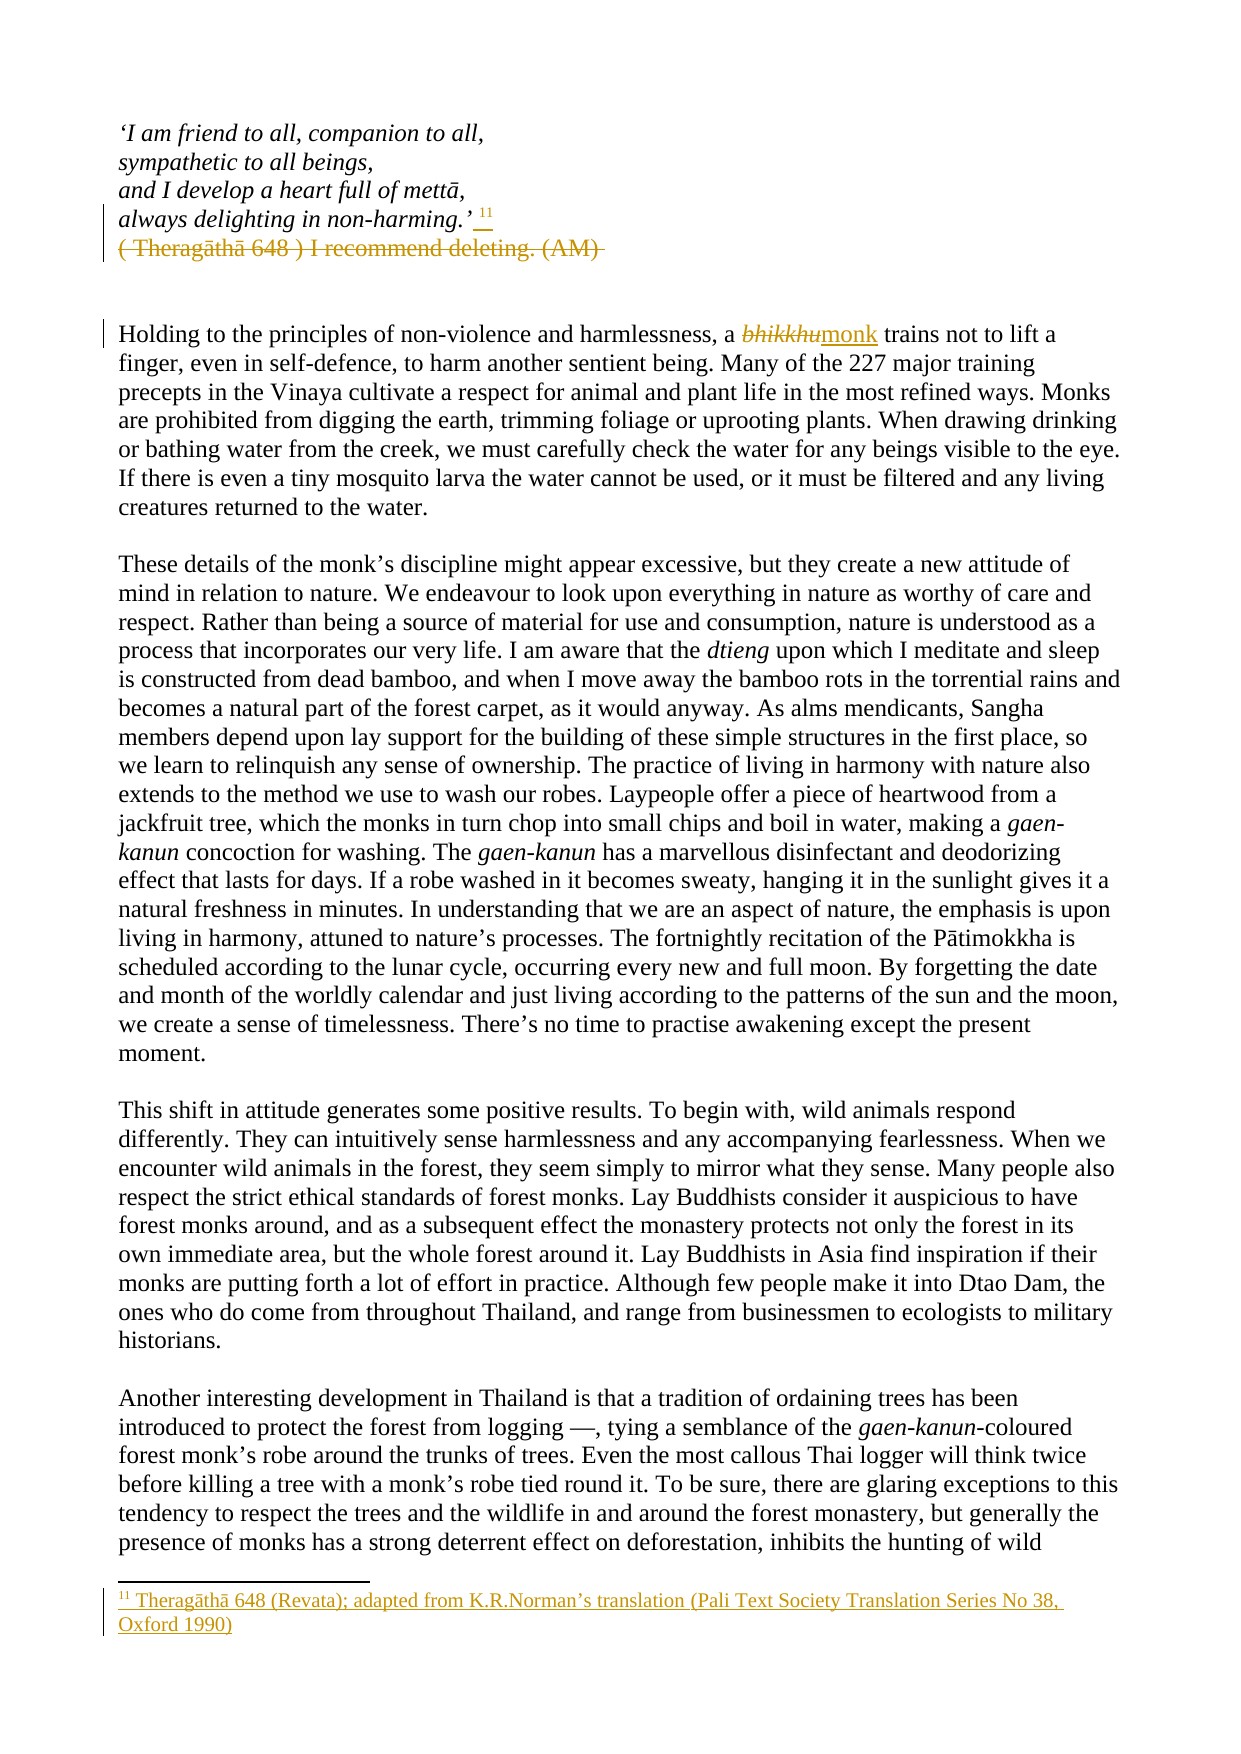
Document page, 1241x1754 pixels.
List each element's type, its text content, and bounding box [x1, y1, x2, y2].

text These details of the monk’s discipline might appear excessive, but they create a new attitude of mind in relation to nature. We endeavour to look upon everything in nature as worthy of care and respect. Rather than being a source of material for use and consumption, nature is understood as a process that incorporates our very life. I am aware that the dtieng upon which I meditate and sleep is constructed from dead bamboo, and when I move away the bamboo rots in the torrential rains and becomes a natural part of the forest carpet, as it would anyway. As alms mendicants, Sangha members depend upon lay support for the building of these simple structures in the first place, so we learn to relinquish any sense of ownership. The practice of living in harmony with nature also extends to the method we use to wash our robes. Laypeople offer a piece of heartwood from a jackfruit tree, which the monks in turn chop into small chips and boil in water, making a gaen-kanun concoction for washing. The gaen-kanun has a marvellous disinfectant and deodorizing effect that lasts for days. If a robe washed in it becomes sweaty, hanging it in the sunlight gives it a natural freshness in minutes. In understanding that we are an aspect of nature, the emphasis is upon living in harmony, attuned to nature’s processes. The fortnightly recitation of the Pātimokkha is scheduled according to the lunar cycle, occurring every new and full moon. By forgetting the date and month of the worldly calendar and just living according to the patterns of the sun and the moon, we create a sense of timelessness. There’s no time to practise awakening except the present moment. [118, 549, 1122, 1067]
text ‘I am friend to all, companion to all, [118, 118, 1122, 147]
text Another interesting development in Thailand is that a tradition of ordaining trees has been introduced to protect the forest from logging —, tying a semblance of the gaen-kanun-coloured forest monk’s robe around the trunks of trees. Even the most callous Thai logger will think twice before killing a tree with a monk’s robe tied round it. To be sure, there are glaring exceptions to this tendency to respect the trees and the wildlife in and around the forest monastery, but generally the presence of monks has a strong deterrent effect on deforestation, inhibits the hunting of wild [118, 1383, 1122, 1556]
text Holding to the principles of non-violence and harmlessness, a monk trains not to lift a finger, even in self-defence, to harm another sentient being. Many of the 227 major training precepts in the Vinaya cultivate a respect for animal and plant life in the most refined ways. Monks are prohibited from digging the earth, trimming foliage or uprooting plants. When drawing drinking or bathing water from the creek, we must carefully check the water for any beings visible to the eye. If there is even a tiny mosquito larva the water cannot be used, or it must be filtered and any living creatures returned to the water. [118, 319, 1122, 521]
text sympathetic to all beings, [118, 147, 1122, 176]
text This shift in attitude generates some positive results. To begin with, wild animals respond differently. They can intuitively sense harmlessness and any accompanying fearlessness. When we encounter wild animals in the forest, they seem simply to mirror what they sense. Many people also respect the strict ethical standards of forest monks. Lay Buddhists consider it auspicious to have forest monks around, and as a subsequent effect the monastery protects not only the forest in its own immediate area, but the whole forest around it. Lay Buddhists in Asia find inspiration if their monks are putting forth a lot of effort in practice. Although few people make it into Dtao Dam, the ones who do come from throughout Thailand, and range from businessmen to ecologists to military historians. [118, 1096, 1122, 1354]
text always delighting in non-harming.’ [118, 204, 1122, 233]
text and I develop a heart full of mettā, [118, 176, 1122, 204]
text Theragāthā 648 (Revata); adapted from K.R.Norman’s translation (Pali Text Society Translation Series No 38, Oxford 1990) [118, 1588, 1122, 1636]
